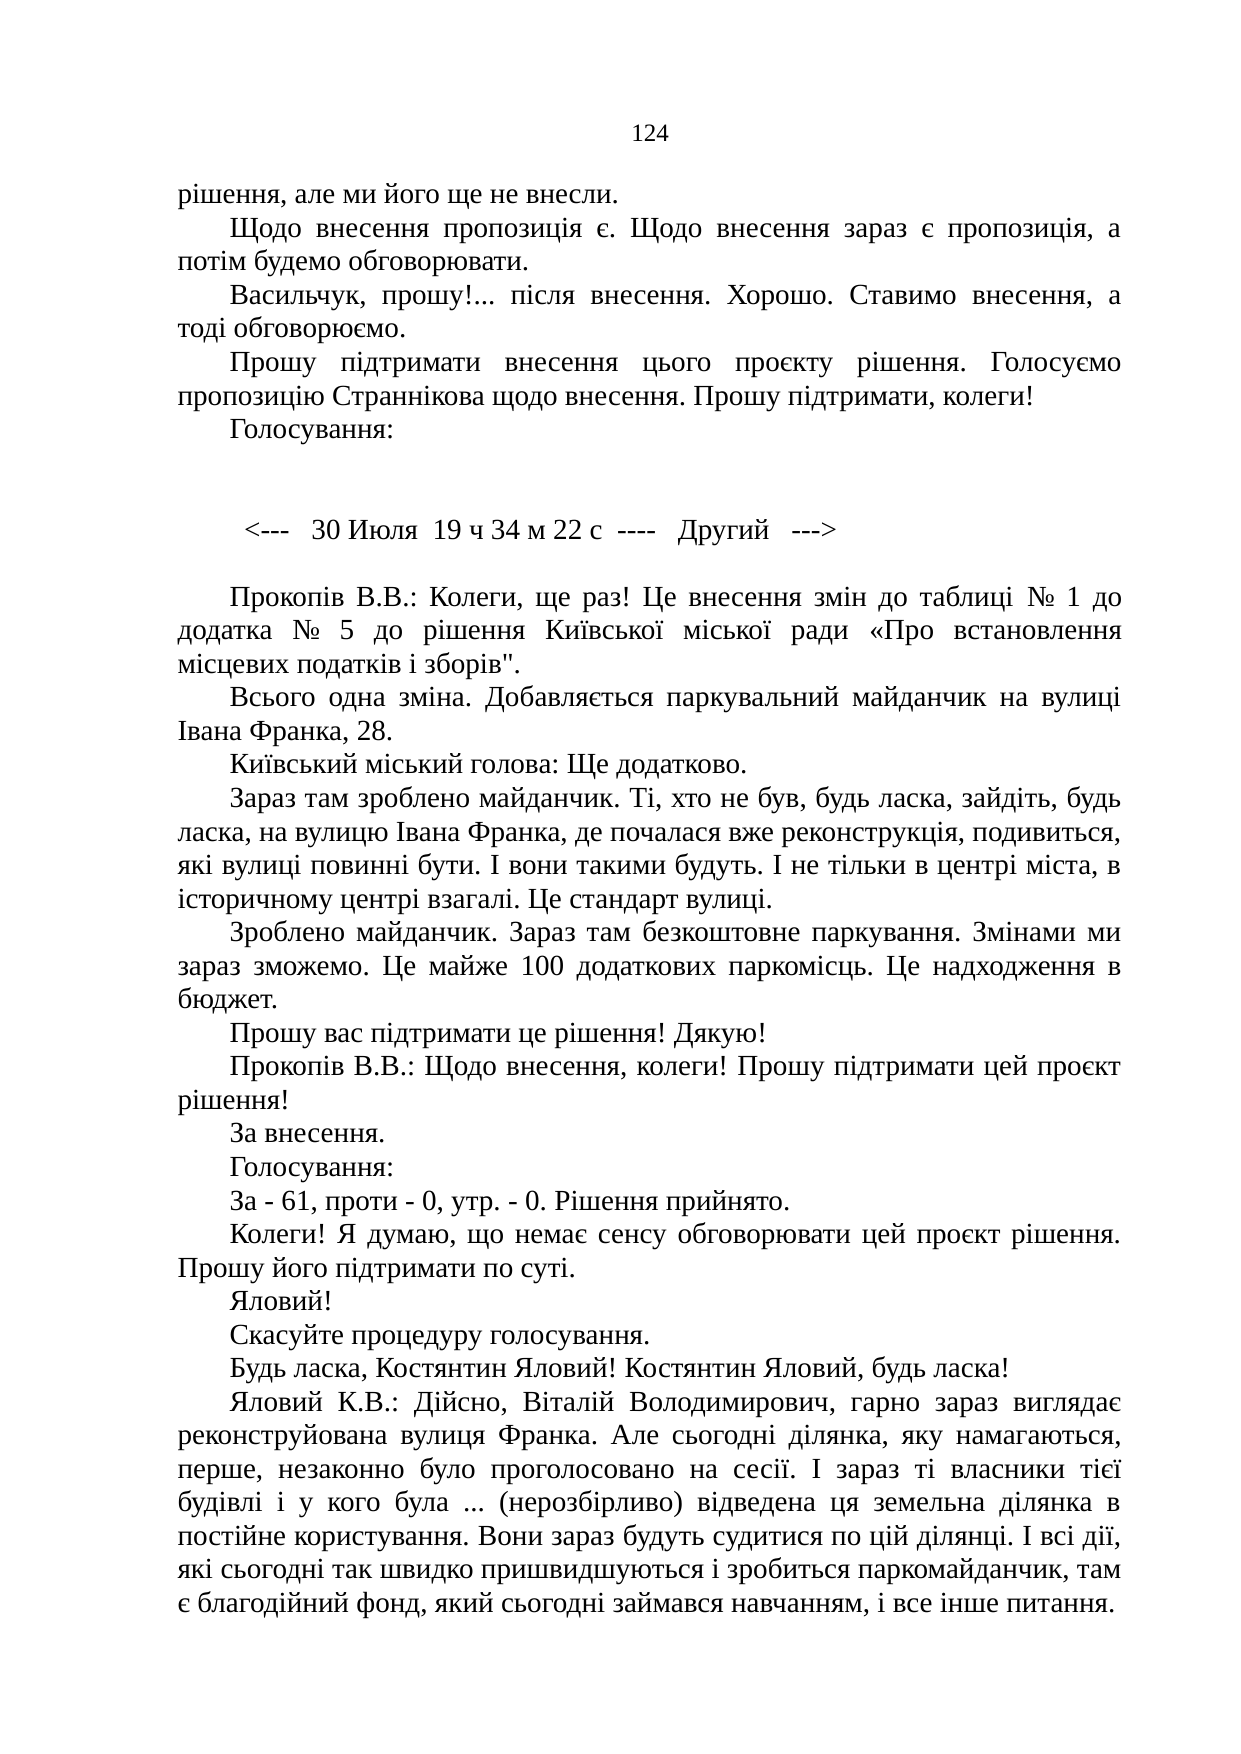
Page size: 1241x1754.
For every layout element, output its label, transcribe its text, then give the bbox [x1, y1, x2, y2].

text Всього одна зміна. Добавляється паркувальний майданчик на вулиці Івана Франка, 28. [177, 679, 1122, 747]
text Яловий К.В.: Дійсно, Віталій Володимирович, гарно зараз виглядає реконструйована вулиця Франка. Але сьогодні ділянка, яку намагаються, перше, незаконно було проголосовано на сесії. І зараз ті власники тієї будівлі і у кого була ... (нерозбірливо) відведена ця земельна ділянка в постійне користування. Вони зараз будуть судитися по цій ділянці. І всі дії, які сьогодні так швидко пришвидшуються і зробиться паркомайданчик, там є благодійний фонд, який сьогодні займався навчанням, і все інше питання. [177, 1384, 1122, 1619]
text Голосування: [177, 1149, 1122, 1183]
text За внесення. [177, 1116, 1122, 1149]
text За - 61, проти - 0, утр. - 0. Рішення прийнято. [177, 1183, 1122, 1216]
text Яловий! [177, 1283, 1122, 1317]
text Прошу вас підтримати це рішення! Дякую! [177, 1015, 1122, 1048]
text Будь ласка, Костянтин Яловий! Костянтин Яловий, будь ласка! [177, 1350, 1122, 1384]
text рішення, але ми його ще не внесли. [177, 176, 1122, 210]
text Прокопів В.В.: Щодо внесення, колеги! Прошу підтримати цей проєкт рішення! [177, 1048, 1122, 1116]
text Голосування: [177, 411, 1122, 445]
text Скасуйте процедуру голосування. [177, 1317, 1122, 1350]
text <--- 30 Июля 19 ч 34 м 22 с ---- Другий ---> [177, 512, 1122, 545]
text Васильчук, прошу!... після внесення. Хорошо. Ставимо внесення, а тоді обговорюємо. [177, 277, 1122, 344]
text Колеги! Я думаю, що немає сенсу обговорювати цей проєкт рішення. Прошу його підтримати по суті. [177, 1216, 1122, 1283]
text Зараз там зроблено майданчик. Ті, хто не був, будь ласка, зайдіть, будь ласка, на вулицю Івана Франка, де почалася вже реконструкція, подивиться, які вулиці повинні бути. І вони такими будуть. І не тільки в центрі міста, в історичному центрі взагалі. Це стандарт вулиці. [177, 780, 1122, 914]
text Зроблено майданчик. Зараз там безкоштовне паркування. Змінами ми зараз зможемо. Це майже 100 додаткових паркомісць. Це надходження в бюджет. [177, 914, 1122, 1015]
text Прошу підтримати внесення цього проєкту рішення. Голосуємо пропозицію Страннікова щодо внесення. Прошу підтримати, колеги! [177, 344, 1122, 411]
text Щодо внесення пропозиція є. Щодо внесення зараз є пропозиція, а потім будемо обговорювати. [177, 210, 1122, 277]
text Київський міський голова: Ще додатково. [177, 747, 1122, 780]
text Прокопів В.В.: Колеги, ще раз! Це внесення змін до таблиці № 1 до додатка № 5 до рішення Київської міської ради «Про встановлення місцевих податків і зборів". [177, 579, 1122, 679]
